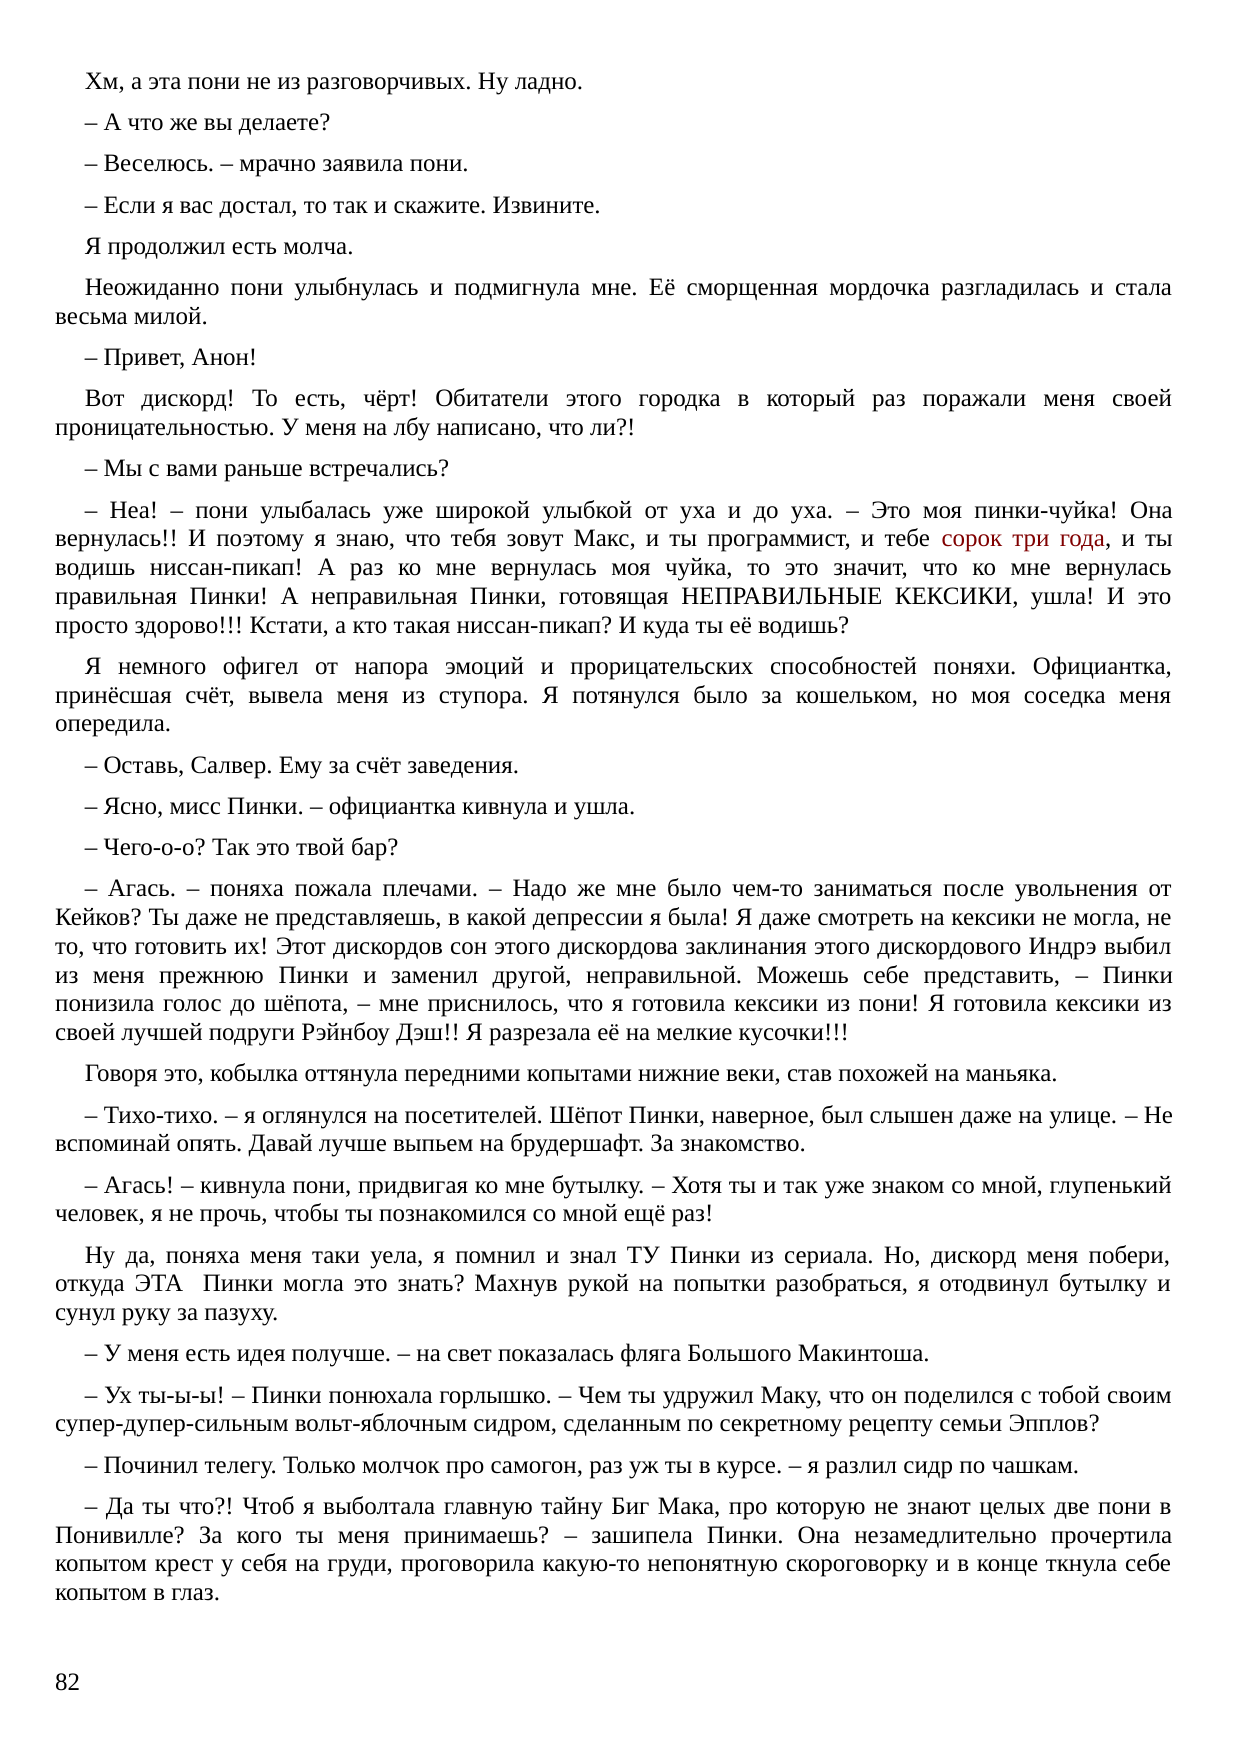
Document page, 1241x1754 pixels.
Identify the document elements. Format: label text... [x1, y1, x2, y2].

text – Да ты что?! Чтоб я выболтала главную тайну Биг Мака, про которую не знают целых две пони в Понивилле? За кого ты меня принимаешь? – зашипела Пинки. Она незамедлительно прочертила копытом крест у себя на груди, проговорила какую-то непонятную скороговорку и в конце ткнула себе копытом в глаз. [55, 1491, 1173, 1606]
text – Чего-о-о? Так это твой бар? [55, 832, 1173, 861]
text – Починил телегу. Только молчок про самогон, раз уж ты в курсе. – я разлил сидр по чашкам. [55, 1450, 1173, 1478]
text – Веселюсь. – мрачно заявила пони. [55, 148, 1173, 177]
text – Мы с вами раньше встречались? [55, 453, 1173, 482]
text Я немного офигел от напора эмоций и прорицательских способностей поняхи. Официантка, принёсшая счёт, вывела меня из ступора. Я потянулся было за кошельком, но моя соседка меня опередила. [55, 651, 1173, 737]
text – Ух ты-ы-ы! – Пинки понюхала горлышко. – Чем ты удружил Маку, что он поделился с тобой своим супер-дупер-сильным вольт-яблочным сидром, сделанным по секретному рецепту семьи Эпплов? [55, 1380, 1173, 1437]
text – Оставь, Салвер. Ему за счёт заведения. [55, 750, 1173, 778]
text Говоря это, кобылка оттянула передними копытами нижние веки, став похожей на маньяка. [55, 1058, 1173, 1087]
text – Ясно, мисс Пинки. – официантка кивнула и ушла. [55, 791, 1173, 820]
text – Неа! – пони улыбалась уже широкой улыбкой от уха и до уха. – Это моя пинки-чуйка! Она вернулась!! И поэтому я знаю, что тебя зовут Макс, и ты программист, и тебе сорок три года, и ты водишь ниссан-пикап! А раз ко мне вернулась моя чуйка, то это значит, что ко мне вернулась правильная Пинки! А неправильная Пинки, готовящая НЕПРАВИЛЬНЫЕ КЕКСИКИ, ушла! И это просто здорово!!! Кстати, а кто такая ниссан-пикап? И куда ты её водишь? [55, 495, 1173, 638]
text Хм, а эта пони не из разговорчивых. Ну ладно. [55, 66, 1173, 95]
text – Если я вас достал, то так и скажите. Извините. [55, 190, 1173, 218]
text – Тихо-тихо. – я оглянулся на посетителей. Шёпот Пинки, наверное, был слышен даже на улице. – Не вспоминай опять. Давай лучше выпьем на брудершафт. За знакомство. [55, 1100, 1173, 1157]
text – Привет, Анон! [55, 342, 1173, 371]
text Вот дискорд! То есть, чёрт! Обитатели этого городка в который раз поражали меня своей проницательностью. У меня на лбу написано, что ли?! [55, 383, 1173, 441]
text – Агась. – поняха пожала плечами. – Надо же мне было чем-то заниматься после увольнения от Кейков? Ты даже не представляешь, в какой депрессии я была! Я даже смотреть на кексики не могла, не то, что готовить их! Этот дискордов сон этого дискордова заклинания этого дискордового Индрэ выбил из меня прежнюю Пинки и заменил другой, неправильной. Можешь себе представить, – Пинки понизила голос до шёпота, – мне приснилось, что я готовила кексики из пони! Я готовила кексики из своей лучшей подруги Рэйнбоу Дэш!! Я разрезала её на мелкие кусочки!!! [55, 873, 1173, 1046]
text Неожиданно пони улыбнулась и подмигнула мне. Её сморщенная мордочка разгладилась и стала весьма милой. [55, 272, 1173, 330]
text Я продолжил есть молча. [55, 231, 1173, 260]
text Ну да, поняха меня таки уела, я помнил и знал ТУ Пинки из сериала. Но, дискорд меня побери, откуда ЭТА Пинки могла это знать? Махнув рукой на попытки разобраться, я отодвинул бутылку и сунул руку за пазуху. [55, 1240, 1173, 1326]
text – Агась! – кивнула пони, придвигая ко мне бутылку. – Хотя ты и так уже знаком со мной, глупенький человек, я не прочь, чтобы ты познакомился со мной ещё раз! [55, 1170, 1173, 1227]
text – А что же вы делаете? [55, 107, 1173, 136]
text – У меня есть идея получше. – на свет показалась фляга Большого Макинтоша. [55, 1338, 1173, 1367]
